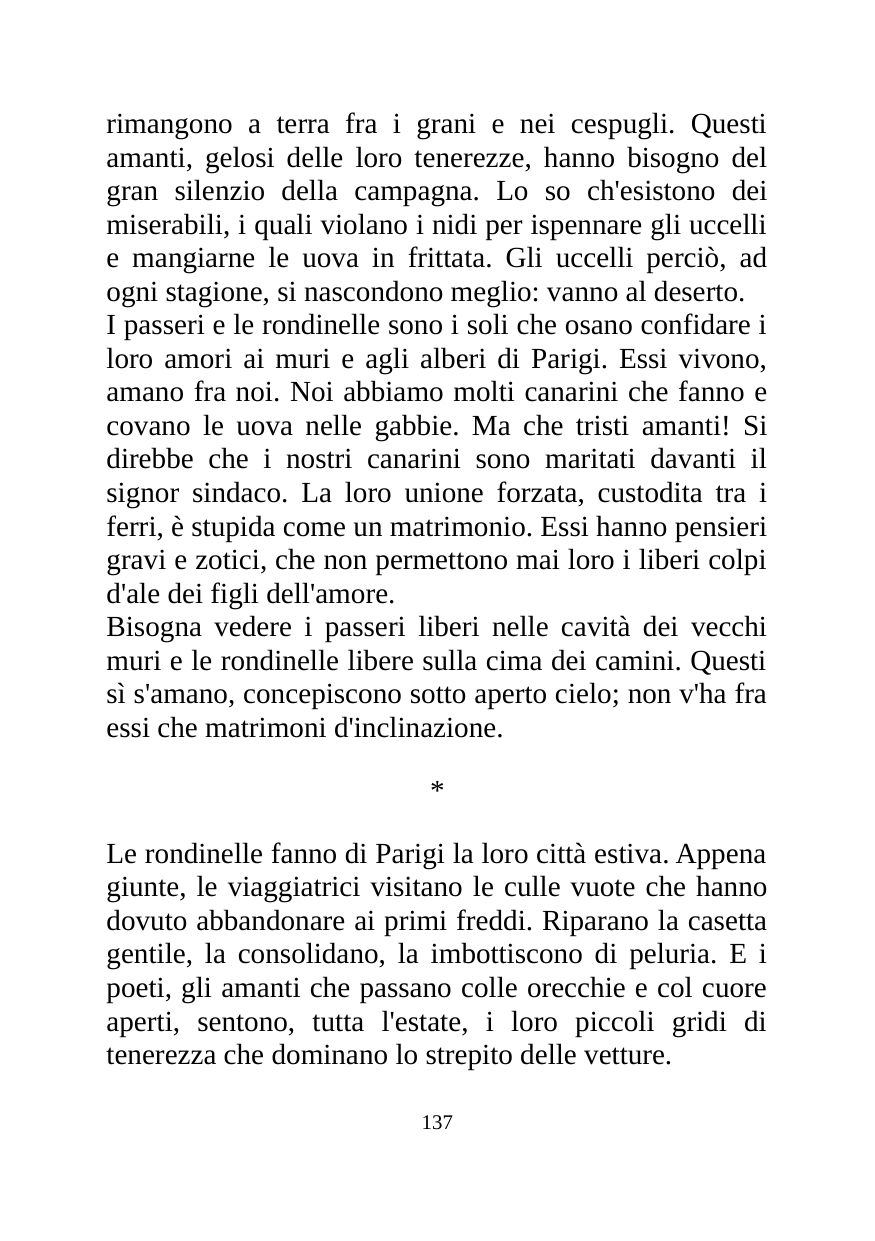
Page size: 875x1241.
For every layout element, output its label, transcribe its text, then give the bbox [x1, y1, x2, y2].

text Le rondinelle fanno di Parigi la loro città estiva. Appena giunte, le viaggiatrici visitano le culle vuote che hanno dovuto abbandonare ai primi freddi. Riparano la casetta gentile, la consolidano, la imbottiscono di peluria. E i poeti, gli amanti che passano colle orecchie e col cuore aperti, sentono, tutta l'estate, i loro piccoli gridi di tenerezza che dominano lo strepito delle vetture. [106, 836, 768, 1071]
text rimangono a terra fra i grani e nei cespugli. Questi amanti, gelosi delle loro tenerezze, hanno bisogno del gran silenzio della campagna. Lo so ch'esistono dei miserabili, i quali violano i nidi per ispennare gli uccelli e mangiarne le uova in frittata. Gli uccelli perciò, ad ogni stagione, si nascondono meglio: vanno al deserto. [106, 106, 768, 307]
text I passeri e le rondinelle sono i soli che osano confidare i loro amori ai muri e agli alberi di Parigi. Essi vivono, amano fra noi. Noi abbiamo molti canarini che fanno e covano le uova nelle gabbie. Ma che tristi amanti! Si direbbe che i nostri canarini sono maritati davanti il signor sindaco. La loro unione forzata, custodita tra i ferri, è stupida come un matrimonio. Essi hanno pensieri gravi e zotici, che non permettono mai loro i liberi colpi d'ale dei figli dell'amore. [106, 307, 768, 609]
text Bisogna vedere i passeri liberi nelle cavità dei vecchi muri e le rondinelle libere sulla cima dei camini. Questi sì s'amano, concepiscono sotto aperto cielo; non v'ha fra essi che matrimoni d'inclinazione. [106, 609, 768, 743]
text * [106, 773, 768, 807]
